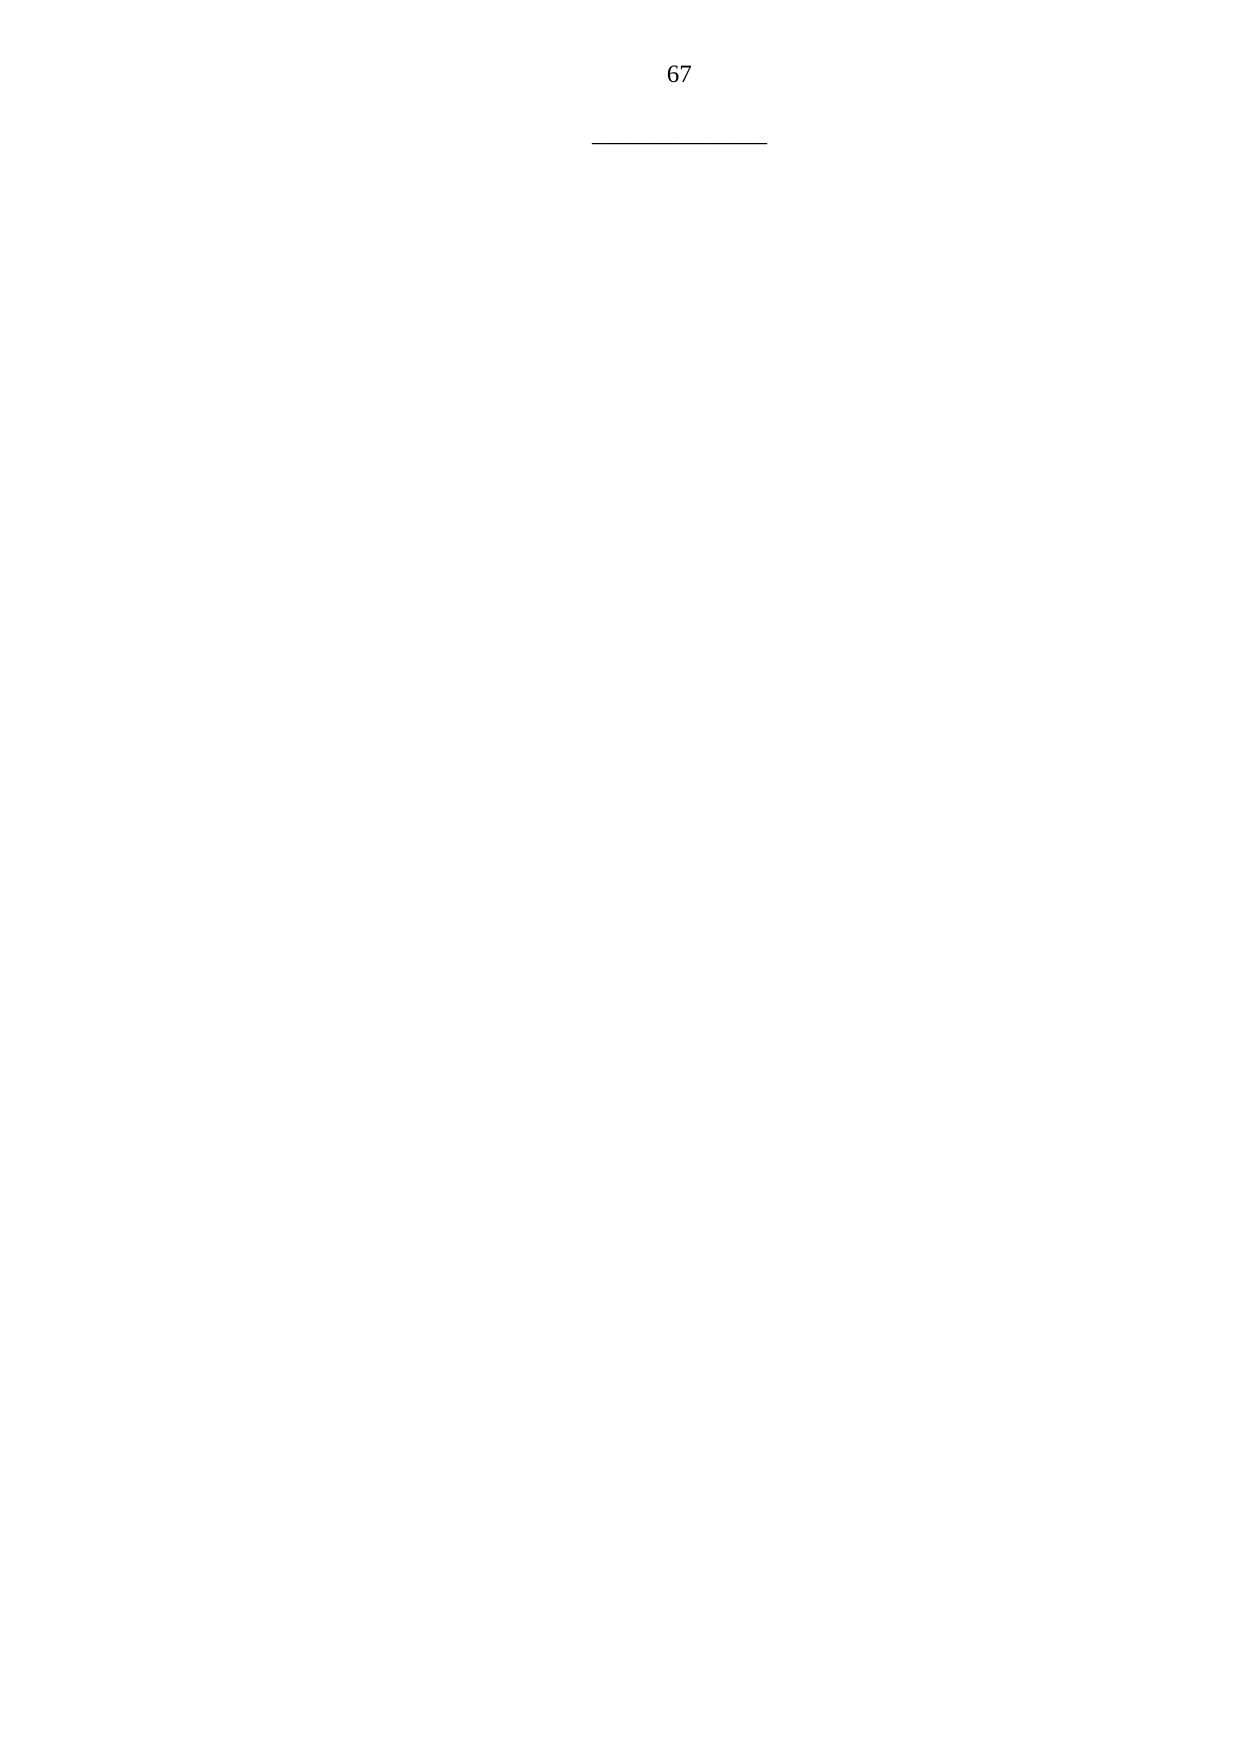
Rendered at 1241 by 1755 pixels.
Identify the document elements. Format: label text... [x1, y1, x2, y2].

text ______________ [177, 118, 1181, 147]
